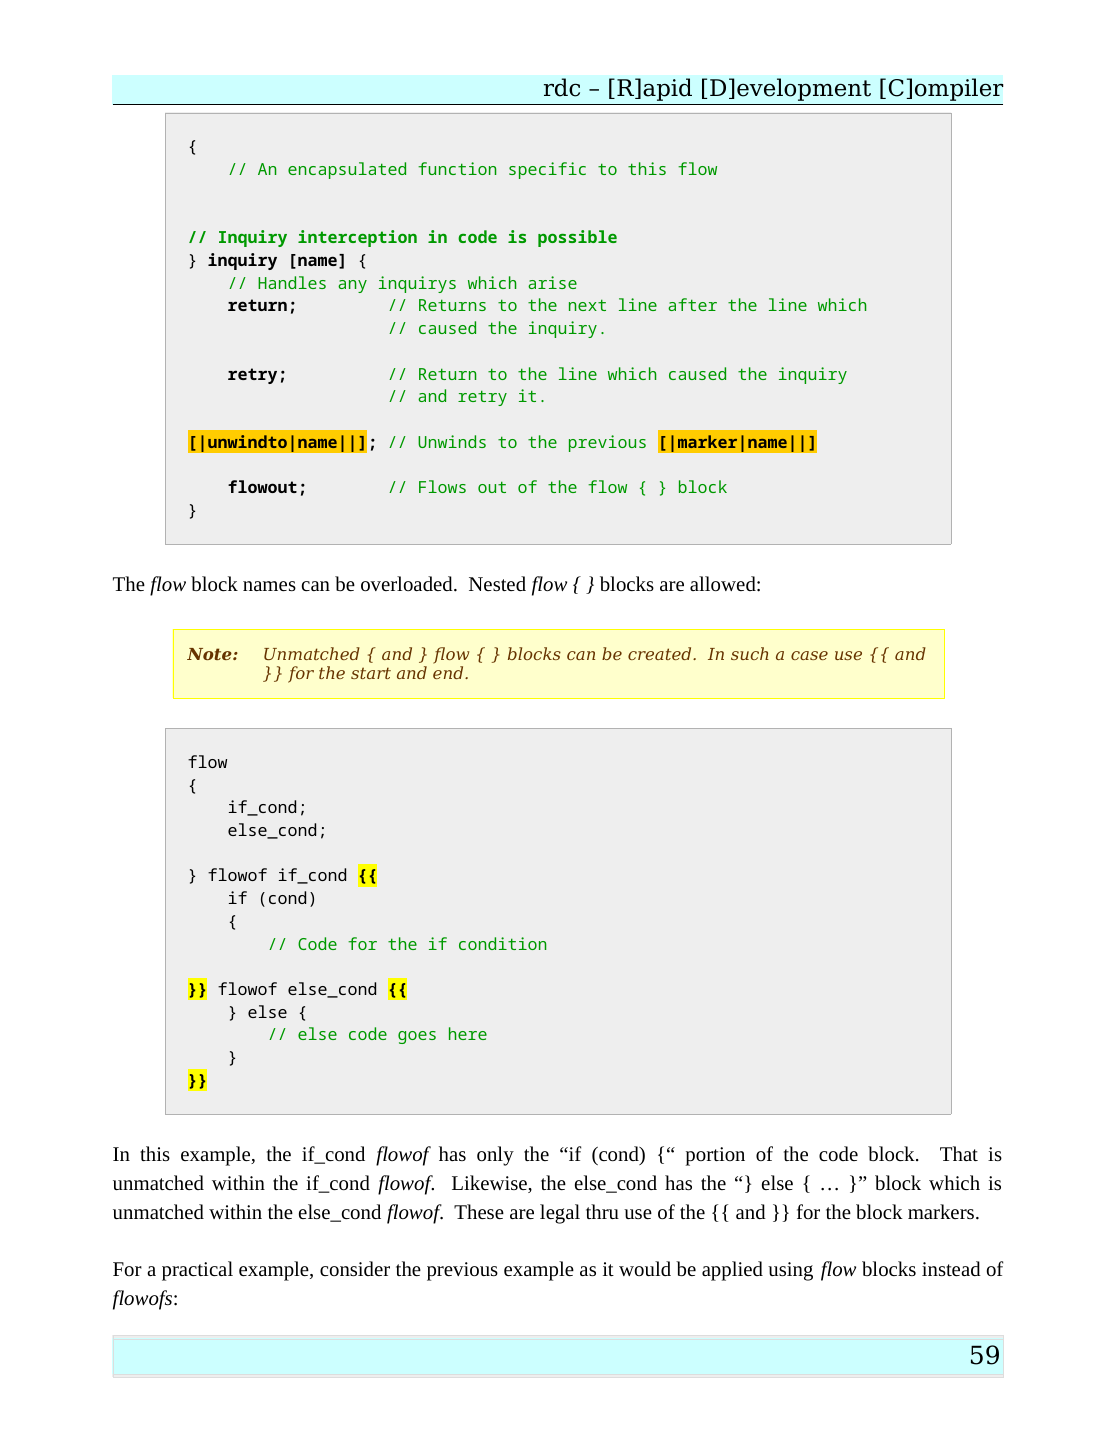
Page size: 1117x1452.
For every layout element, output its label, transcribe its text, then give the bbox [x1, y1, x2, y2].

text The flow block names can be overloaded. Nested flow { } blocks are allowed: [112, 572, 1003, 596]
text flow { if_cond; else_cond; } flowof if_cond {{ if (cond) { // Code for the if condition }} flowof else_cond {{ } else { // else code goes here } }} [166, 729, 951, 1114]
text For a practical example, consider the previous example as it would be applied using flow blocks instead of flowofs: [112, 1257, 1003, 1310]
text In this example, the if_cond flowof has only the “if (cond) {“ portion of the code block. That is unmatched within the if_cond flowof. Likewise, the else_cond has the “} else { … }” block which is unmatched within the else_cond flowof. These are legal thru use of the {{ and }} for the block markers. [112, 1142, 1003, 1224]
text { // An encapsulated function specific to this flow // Inquiry interception in code is possible } inquiry [name] { // Handles any inquirys which arise return; // Returns to the next line after the line which // caused the inquiry. retry; // Return to the line which caused the inquiry // and retry it. [|unwindto|name||]; // Unwinds to the previous [|marker|name||] flowout; // Flows out of the flow { } block } [166, 114, 951, 544]
text Note: Unmatched { and } flow { } blocks can be created. In such a case use {{ and }} for the start and end. [174, 630, 944, 698]
